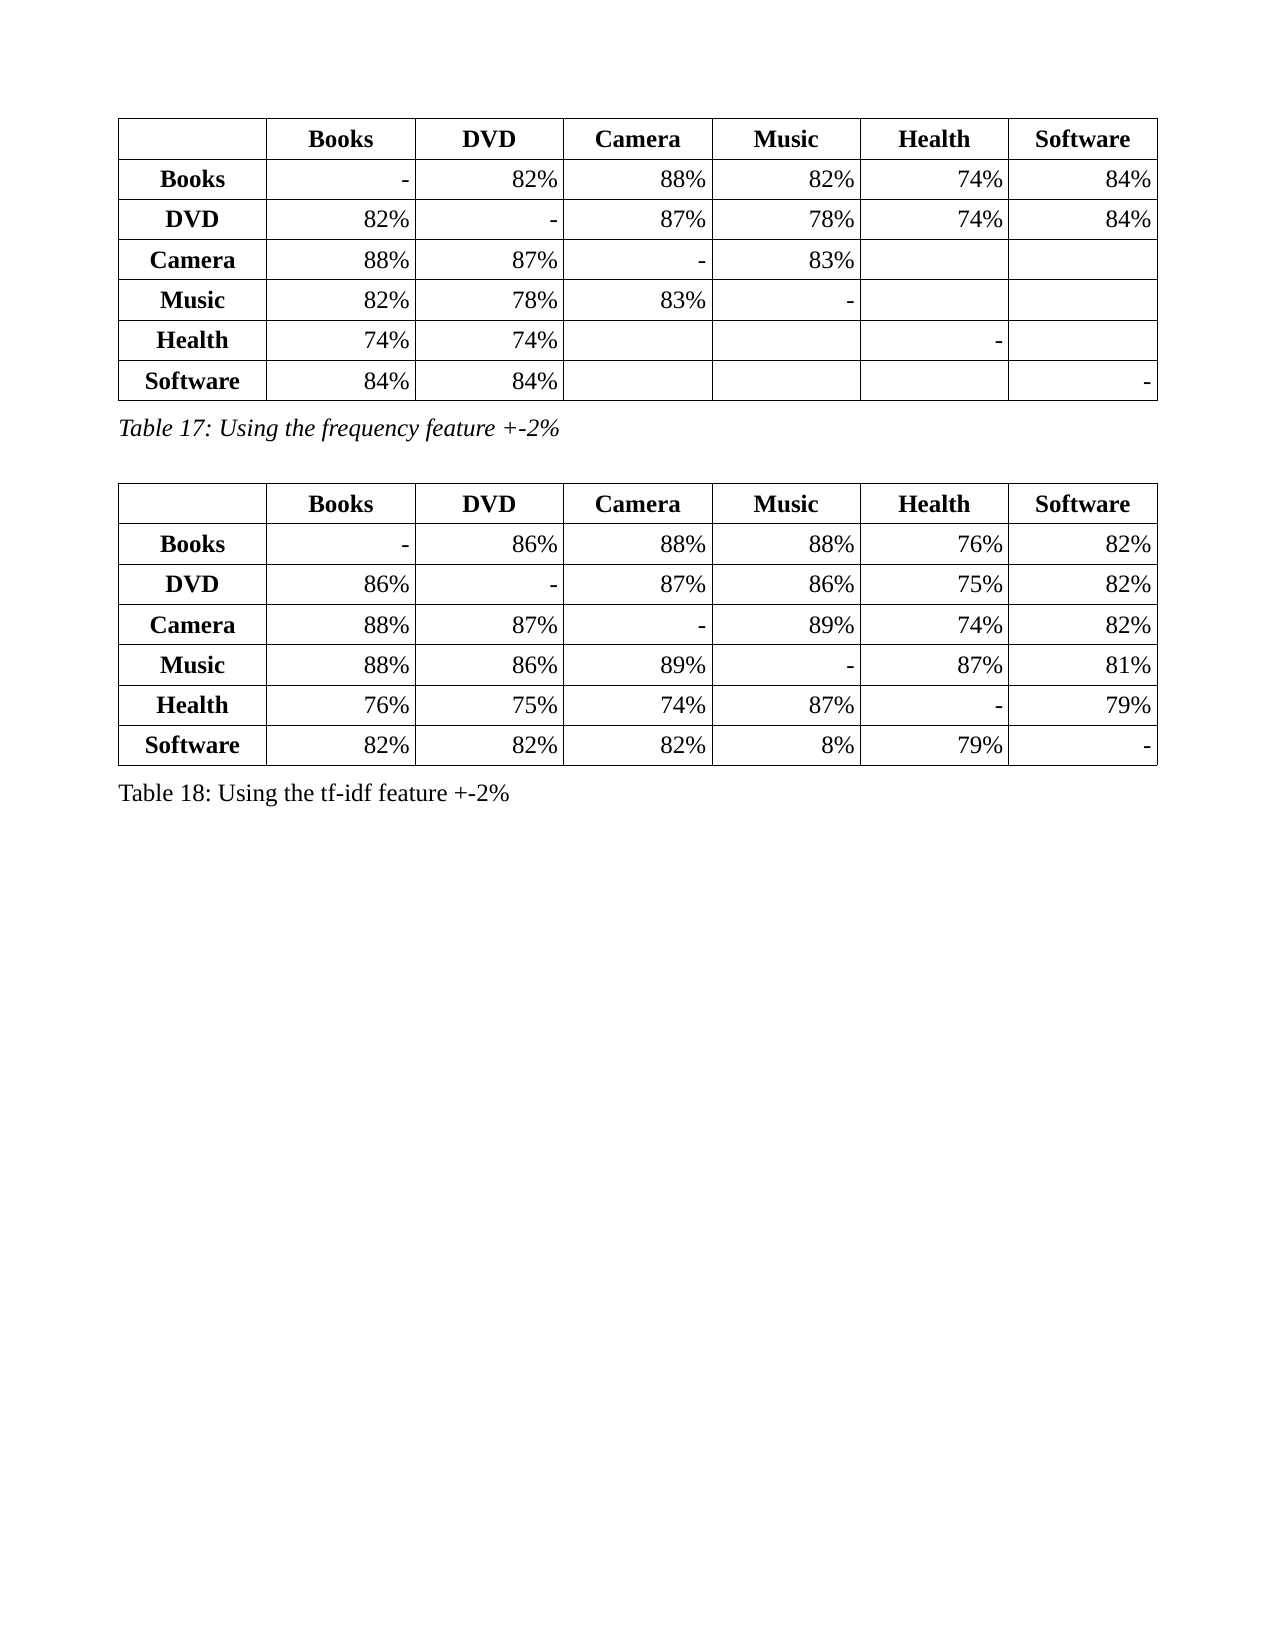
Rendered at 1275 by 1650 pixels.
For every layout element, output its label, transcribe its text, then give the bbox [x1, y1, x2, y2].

table_cell 74% [564, 686, 712, 725]
table_cell 84% [416, 361, 563, 400]
table_cell Camera [119, 605, 266, 644]
table_cell 82% [1009, 524, 1157, 563]
table_cell 74% [267, 321, 415, 360]
table_header Health [861, 119, 1008, 158]
table_cell - [1009, 726, 1157, 765]
table_cell 81% [1009, 645, 1157, 684]
table_cell 82% [267, 726, 415, 765]
table_cell 84% [1009, 200, 1157, 239]
table_cell - [564, 605, 712, 644]
table_cell 84% [267, 361, 415, 400]
table_cell - [713, 645, 860, 684]
table_cell 89% [713, 605, 860, 644]
table_cell [564, 321, 712, 360]
table_cell [861, 240, 1008, 279]
table_cell [713, 361, 860, 400]
table_header Health [861, 484, 1008, 523]
table_cell 87% [713, 686, 860, 725]
table_cell 74% [416, 321, 563, 360]
table_cell [861, 361, 1008, 400]
table_cell 75% [416, 686, 563, 725]
table_cell 75% [861, 565, 1008, 604]
table_cell 88% [267, 240, 415, 279]
table_cell 87% [416, 605, 563, 644]
table_cell Music [119, 645, 266, 684]
table_cell 79% [861, 726, 1008, 765]
table_cell 84% [1009, 160, 1157, 199]
table_cell [564, 361, 712, 400]
table_cell 82% [267, 200, 415, 239]
table_cell [1009, 280, 1157, 320]
table_cell 87% [564, 565, 712, 604]
table_cell - [267, 524, 415, 563]
table_cell [1009, 321, 1157, 360]
table_cell - [713, 280, 860, 320]
table_header Books [267, 484, 415, 523]
table_cell 88% [713, 524, 860, 563]
table_cell 82% [1009, 605, 1157, 644]
table_cell Music [119, 280, 266, 320]
table_cell 74% [861, 200, 1008, 239]
table_header Camera [564, 484, 712, 523]
table_cell DVD [119, 200, 266, 239]
table_cell 83% [713, 240, 860, 279]
table_cell Software [119, 726, 266, 765]
table_cell 74% [861, 605, 1008, 644]
table_cell 76% [267, 686, 415, 725]
table_cell - [416, 200, 563, 239]
table_header Software [1009, 484, 1157, 523]
table_cell 83% [564, 280, 712, 320]
table_cell 82% [416, 726, 563, 765]
table_cell - [1009, 361, 1157, 400]
table_cell - [267, 160, 415, 199]
table_header Music [713, 484, 860, 523]
table_cell 89% [564, 645, 712, 684]
table_cell 78% [416, 280, 563, 320]
table_cell [1009, 240, 1157, 279]
table_header Books [267, 119, 415, 158]
table_cell 79% [1009, 686, 1157, 725]
table_header Music [713, 119, 860, 158]
table_cell 86% [416, 645, 563, 684]
table_cell - [416, 565, 563, 604]
table_cell Software [119, 361, 266, 400]
table_cell 82% [267, 280, 415, 320]
table_cell 8% [713, 726, 860, 765]
table_cell 78% [713, 200, 860, 239]
table_cell - [564, 240, 712, 279]
table_cell DVD [119, 565, 266, 604]
table_cell - [861, 686, 1008, 725]
table_cell 86% [267, 565, 415, 604]
table_cell 76% [861, 524, 1008, 563]
table_cell 88% [564, 160, 712, 199]
table_cell Health [119, 321, 266, 360]
table_cell 88% [564, 524, 712, 563]
table_cell 87% [564, 200, 712, 239]
text Table 17: Using the frequency feature +-2% [118, 413, 1157, 442]
table_cell [861, 280, 1008, 320]
table_cell Health [119, 686, 266, 725]
table_cell Books [119, 160, 266, 199]
table_cell 82% [1009, 565, 1157, 604]
text Table 18: Using the tf-idf feature +-2% [118, 778, 1157, 806]
table_header DVD [416, 484, 563, 523]
table_cell 88% [267, 645, 415, 684]
table_cell 87% [861, 645, 1008, 684]
table_header [119, 119, 266, 158]
table_header Camera [564, 119, 712, 158]
table_cell 82% [713, 160, 860, 199]
table_cell [713, 321, 860, 360]
table_header [119, 484, 266, 523]
table_cell Books [119, 524, 266, 563]
table_header DVD [416, 119, 563, 158]
table_cell 86% [713, 565, 860, 604]
table_header Software [1009, 119, 1157, 158]
table_cell Camera [119, 240, 266, 279]
table_cell 82% [564, 726, 712, 765]
table_cell 74% [861, 160, 1008, 199]
table_cell 88% [267, 605, 415, 644]
table_cell - [861, 321, 1008, 360]
table_cell 87% [416, 240, 563, 279]
table_cell 86% [416, 524, 563, 563]
table_cell 82% [416, 160, 563, 199]
